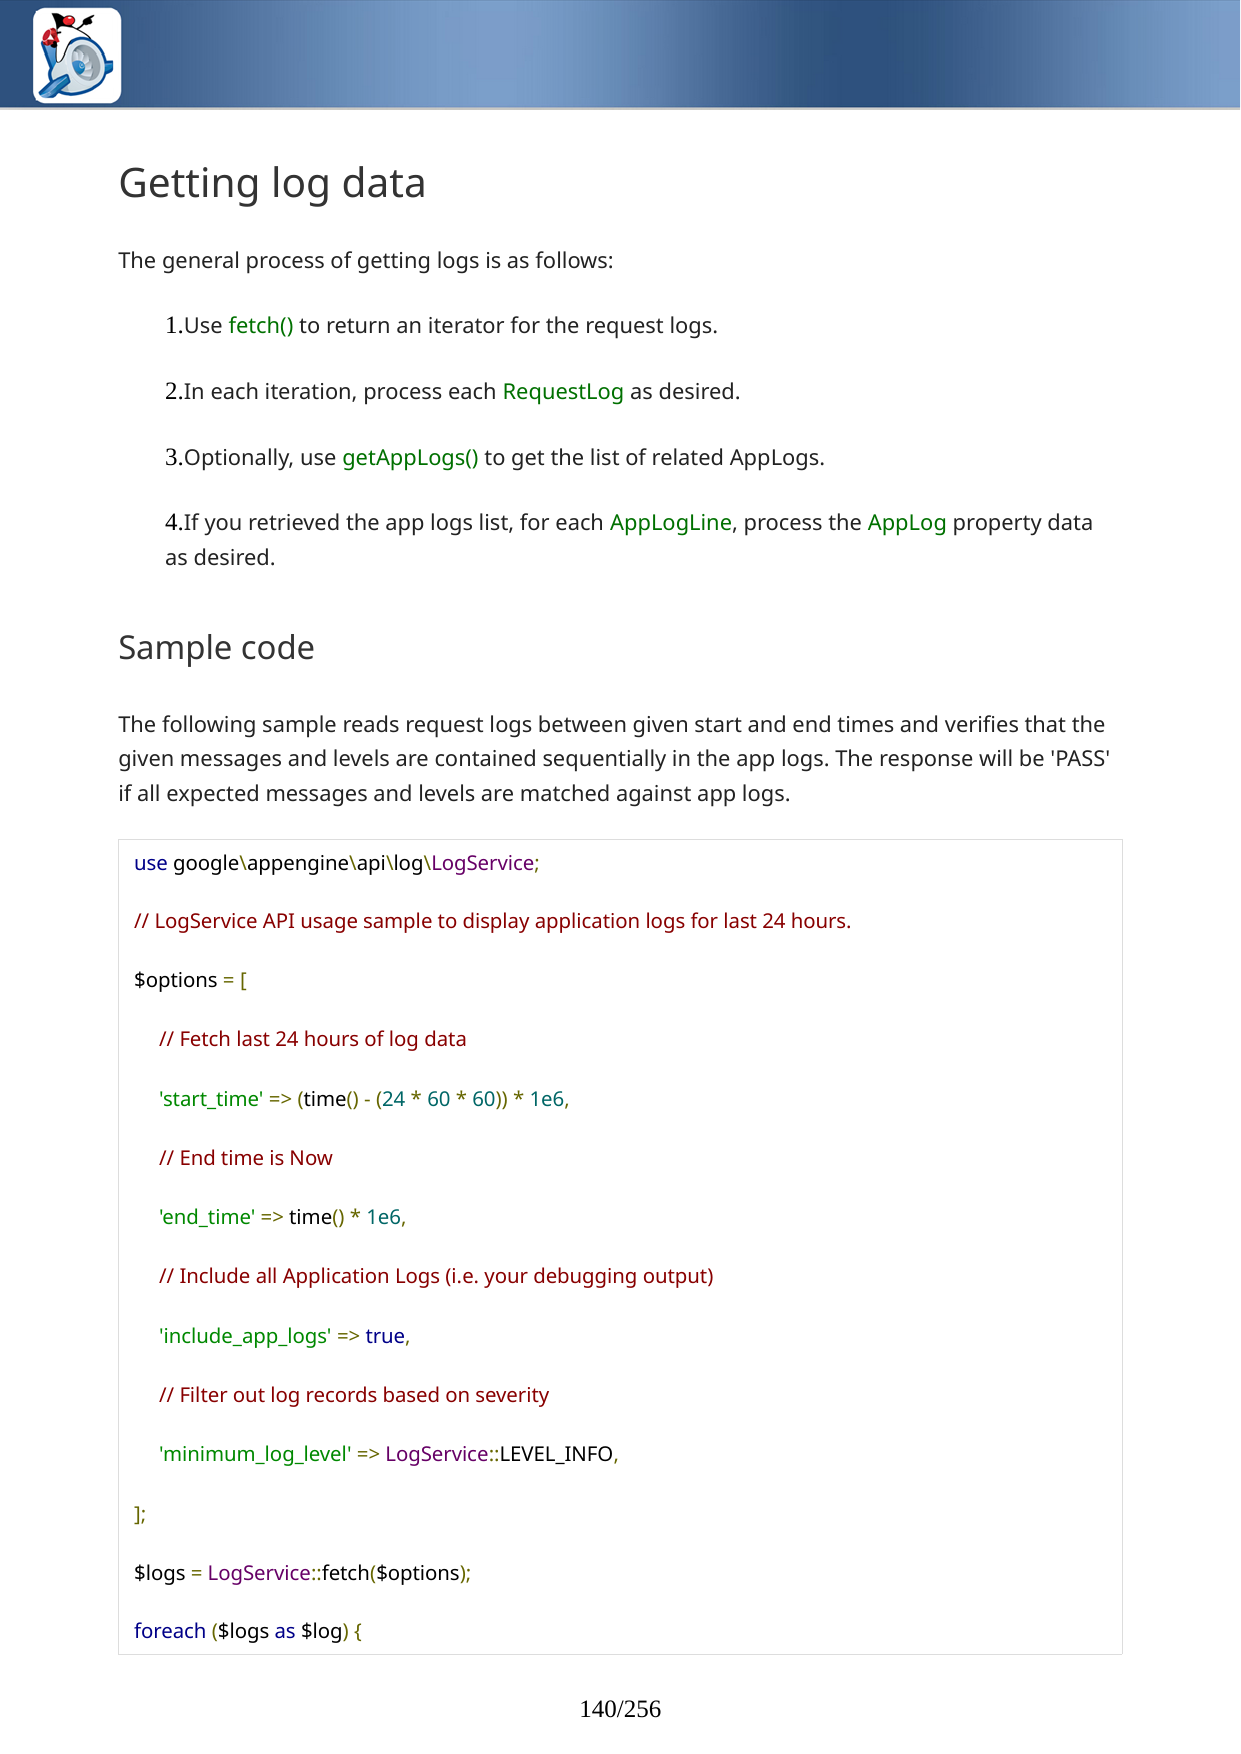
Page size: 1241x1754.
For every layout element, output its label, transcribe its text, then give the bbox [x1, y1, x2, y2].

text 'start_time' => (time() - (24 * 60 * 60)) * 1e6, [119, 1075, 1122, 1112]
text use google\appengine\api\log\LogService; [119, 840, 1122, 876]
text The general process of getting logs is as follows: [118, 240, 1122, 274]
list If you retrieved the app logs list, for each AppLogLine, process the AppLog property data as desired. [118, 503, 1106, 571]
text // Fetch last 24 hours of log data [119, 1016, 1122, 1053]
text // LogService API usage sample to display application logs for last 24 hours. [119, 898, 1122, 935]
text 'end_time' => time() * 1e6, [119, 1193, 1122, 1231]
subtitle Getting log data [118, 153, 1122, 209]
text The following sample reads request logs between given start and end times and verifies that the given messages and levels are contained sequentially in the app logs. The response will be 'PASS' if all expected messages and levels are matched against app logs. [118, 704, 1122, 807]
text foreach ($logs as $log) { [119, 1608, 1122, 1654]
text 'include_app_logs' => true, [119, 1312, 1122, 1349]
list Use fetch() to return an iterator for the request logs. [118, 306, 1106, 340]
text ]; [119, 1490, 1122, 1527]
text // Filter out log records based on severity [119, 1371, 1122, 1409]
list Optionally, use getAppLogs() to get the list of related AppLogs. [118, 437, 1106, 471]
list In each iteration, process each RequestLog as desired. [118, 371, 1106, 406]
text $options = [ [119, 957, 1122, 994]
text // Include all Application Logs (i.e. your debugging output) [119, 1253, 1122, 1290]
text $logs = LogService::fetch($options); [119, 1549, 1122, 1586]
text // End time is Now [119, 1134, 1122, 1172]
text 'minimum_log_level' => LogService::LEVEL_INFO, [119, 1431, 1122, 1468]
subtitle Sample code [118, 624, 1122, 669]
picture [0, 0, 1241, 110]
